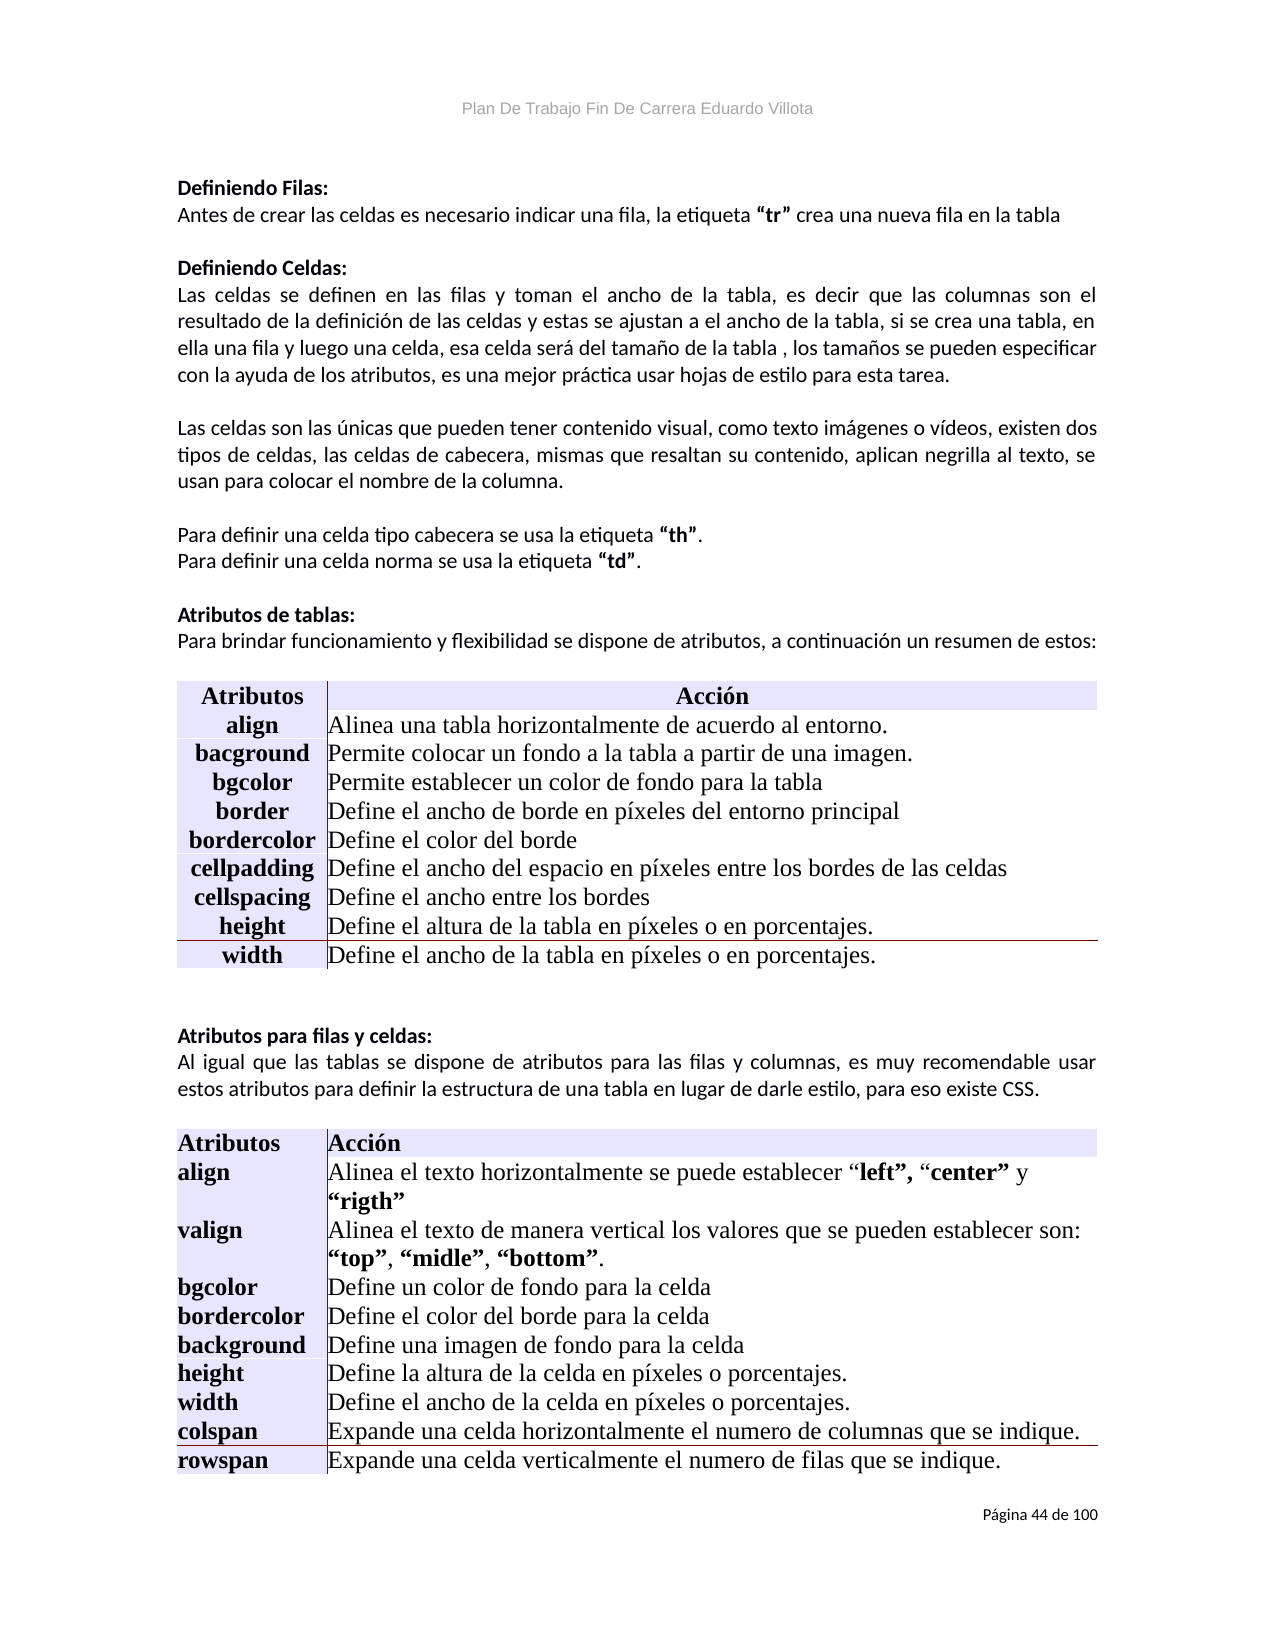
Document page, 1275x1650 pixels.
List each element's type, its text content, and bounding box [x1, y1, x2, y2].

table_cell height [177, 1359, 327, 1387]
table_cell width [177, 1387, 327, 1416]
text Para definir una celda tipo cabecera se usa la etiqueta “th”. [177, 521, 1098, 548]
table_cell cellpadding [177, 854, 327, 882]
table_cell Define el ancho entre los bordes [328, 882, 1097, 911]
table_cell Define el ancho de borde en píxeles del entorno principal [328, 796, 1097, 825]
table_cell Define el altura de la tabla en píxeles o en porcentajes. [328, 911, 1097, 940]
text Atributos de tablas: [177, 601, 1098, 628]
text Las celdas son las únicas que pueden tener contenido visual, como texto imágenes o vídeos, existen dos tipos de celdas, las celdas de cabecera, mismas que resaltan su contenido, aplican negrilla al texto, se usan para colocar el nombre de la columna. [177, 414, 1098, 494]
table_cell Permite establecer un color de fondo para la tabla [328, 767, 1097, 796]
table_cell Permite colocar un fondo a la tabla a partir de una imagen. [328, 739, 1097, 767]
table_cell Define un color de fondo para la celda [328, 1272, 1097, 1301]
text Para brindar funcionamiento y flexibilidad se dispone de atributos, a continuación un resumen de estos: [177, 628, 1098, 654]
table_header Acción [328, 1129, 1097, 1157]
text Definiendo Filas: [177, 174, 1098, 201]
table_header Atributos [177, 1129, 327, 1157]
table_cell bgcolor [177, 1272, 327, 1301]
table_cell Define el color del borde [328, 825, 1097, 853]
table_cell Alinea el texto de manera vertical los valores que se pueden establecer son: “top”, “midle”, “bottom”. [328, 1215, 1097, 1272]
table_cell Define el ancho de la tabla en píxeles o en porcentajes. [328, 941, 1097, 968]
text Atributos para filas y celdas: [177, 1022, 1098, 1048]
text Para definir una celda norma se usa la etiqueta “td”. [177, 548, 1098, 574]
table_cell Define el ancho del espacio en píxeles entre los bordes de las celdas [328, 854, 1097, 882]
table_cell rowspan [177, 1446, 327, 1474]
table_cell valign [177, 1215, 327, 1272]
table_cell align [177, 710, 327, 738]
table_cell Expande una celda horizontalmente el numero de columnas que se indique. [328, 1416, 1097, 1445]
table_header Atributos [177, 681, 327, 710]
table_cell border [177, 796, 327, 825]
table_header Acción [328, 681, 1097, 710]
table_cell Expande una celda verticalmente el numero de filas que se indique. [328, 1446, 1097, 1474]
table_cell bordercolor [177, 1301, 327, 1330]
table_cell cellspacing [177, 882, 327, 911]
table_cell bgcolor [177, 767, 327, 796]
table_cell bordercolor [177, 825, 327, 853]
table_cell Define la altura de la celda en píxeles o porcentajes. [328, 1359, 1097, 1387]
text Antes de crear las celdas es necesario indicar una fila, la etiqueta “tr” crea una nueva fila en la tabla [177, 201, 1098, 228]
text Al igual que las tablas se dispone de atributos para las filas y columnas, es muy recomendable usar estos atributos para definir la estructura de una tabla en lugar de darle estilo, para eso existe CSS. [177, 1048, 1098, 1102]
text Las celdas se definen en las filas y toman el ancho de la tabla, es decir que las columnas son el resultado de la definición de las celdas y estas se ajustan a el ancho de la tabla, si se crea una tabla, en ella una fila y luego una celda, esa celda será del tamaño de la tabla , los tamaños se pueden especificar con la ayuda de los atributos, es una mejor práctica usar hojas de estilo para esta tarea. [177, 281, 1098, 388]
table_cell Define el color del borde para la celda [328, 1301, 1097, 1330]
table_cell Alinea una tabla horizontalmente de acuerdo al entorno. [328, 710, 1097, 738]
text Definiendo Celdas: [177, 254, 1098, 281]
table_cell bacground [177, 739, 327, 767]
table_cell height [177, 911, 327, 940]
table_cell colspan [177, 1416, 327, 1445]
table_cell Define el ancho de la celda en píxeles o porcentajes. [328, 1387, 1097, 1416]
table_cell width [177, 941, 327, 968]
table_cell align [177, 1157, 327, 1215]
table_cell Define una imagen de fondo para la celda [328, 1330, 1097, 1358]
table_cell Alinea el texto horizontalmente se puede establecer “left”, “center” y “rigth” [328, 1157, 1097, 1215]
table_cell background [177, 1330, 327, 1358]
